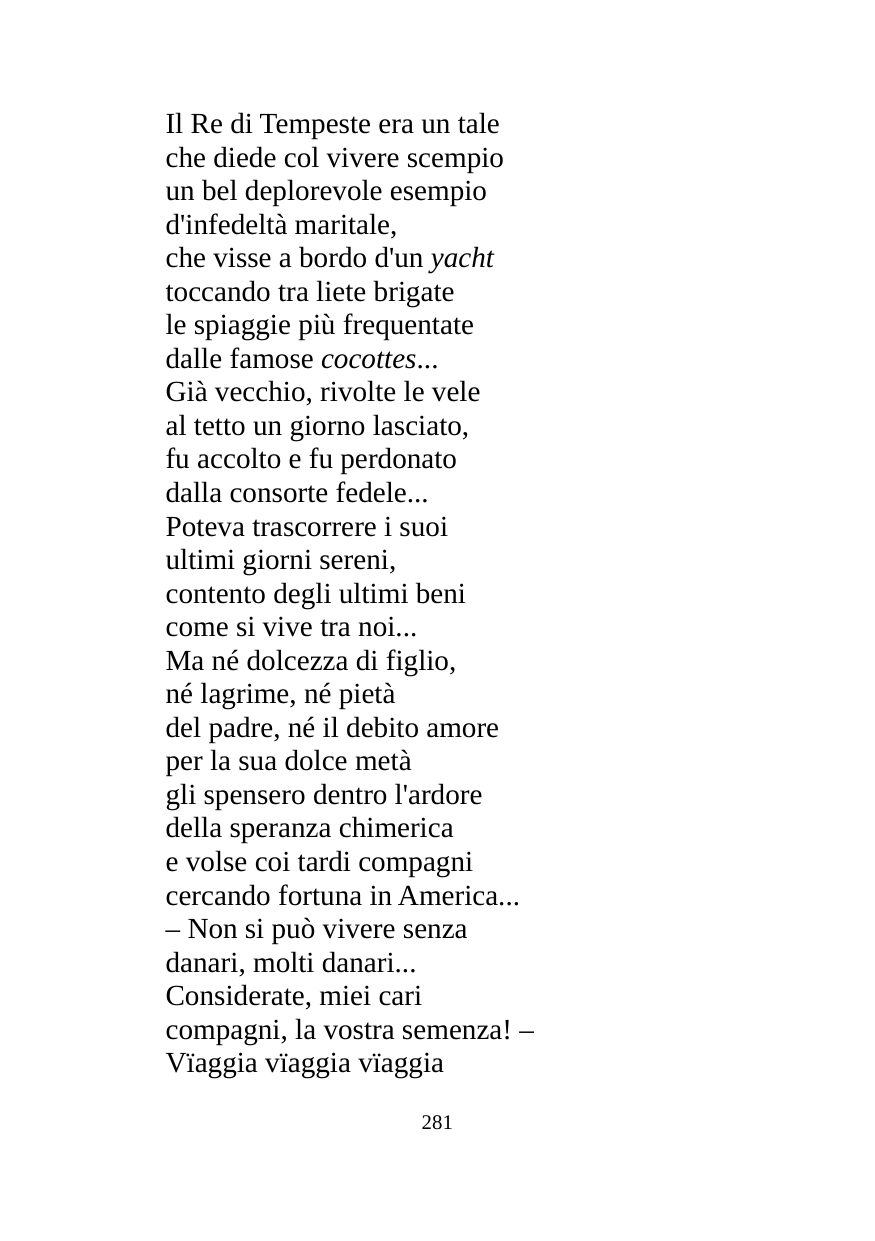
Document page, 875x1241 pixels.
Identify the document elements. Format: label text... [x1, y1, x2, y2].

text della speranza chimerica [165, 811, 768, 844]
text le spiaggie più frequentate [165, 307, 768, 341]
text né lagrime, né pietà [165, 676, 768, 710]
text compagni, la vostra semenza! – [165, 1012, 768, 1045]
text contento degli ultimi beni [165, 576, 768, 609]
text Il Re di Tempeste era un tale [165, 106, 768, 140]
text toccando tra liete brigate [165, 274, 768, 307]
text Già vecchio, rivolte le vele [165, 374, 768, 408]
text ultimi giorni sereni, [165, 542, 768, 576]
text Considerate, miei cari [165, 978, 768, 1012]
text dalla consorte fedele... [165, 475, 768, 509]
text che visse a bordo d'un yacht [165, 240, 768, 274]
text e volse coi tardi compagni [165, 844, 768, 878]
text al tetto un giorno lasciato, [165, 408, 768, 442]
text cercando fortuna in America... [165, 878, 768, 911]
text Ma né dolcezza di figlio, [165, 643, 768, 676]
text come si vive tra noi... [165, 609, 768, 643]
text Vïaggia vïaggia vïaggia [165, 1045, 768, 1079]
text danari, molti danari... [165, 945, 768, 978]
text del padre, né il debito amore [165, 710, 768, 743]
text fu accolto e fu perdonato [165, 442, 768, 475]
text che diede col vivere scempio [165, 140, 768, 173]
text d'infedeltà maritale, [165, 207, 768, 240]
text un bel deplorevole esempio [165, 173, 768, 207]
text per la sua dolce metà [165, 743, 768, 777]
text – Non si può vivere senza [165, 911, 768, 945]
text gli spensero dentro l'ardore [165, 777, 768, 811]
text Poteva trascorrere i suoi [165, 509, 768, 542]
text dalle famose cocottes... [165, 341, 768, 374]
